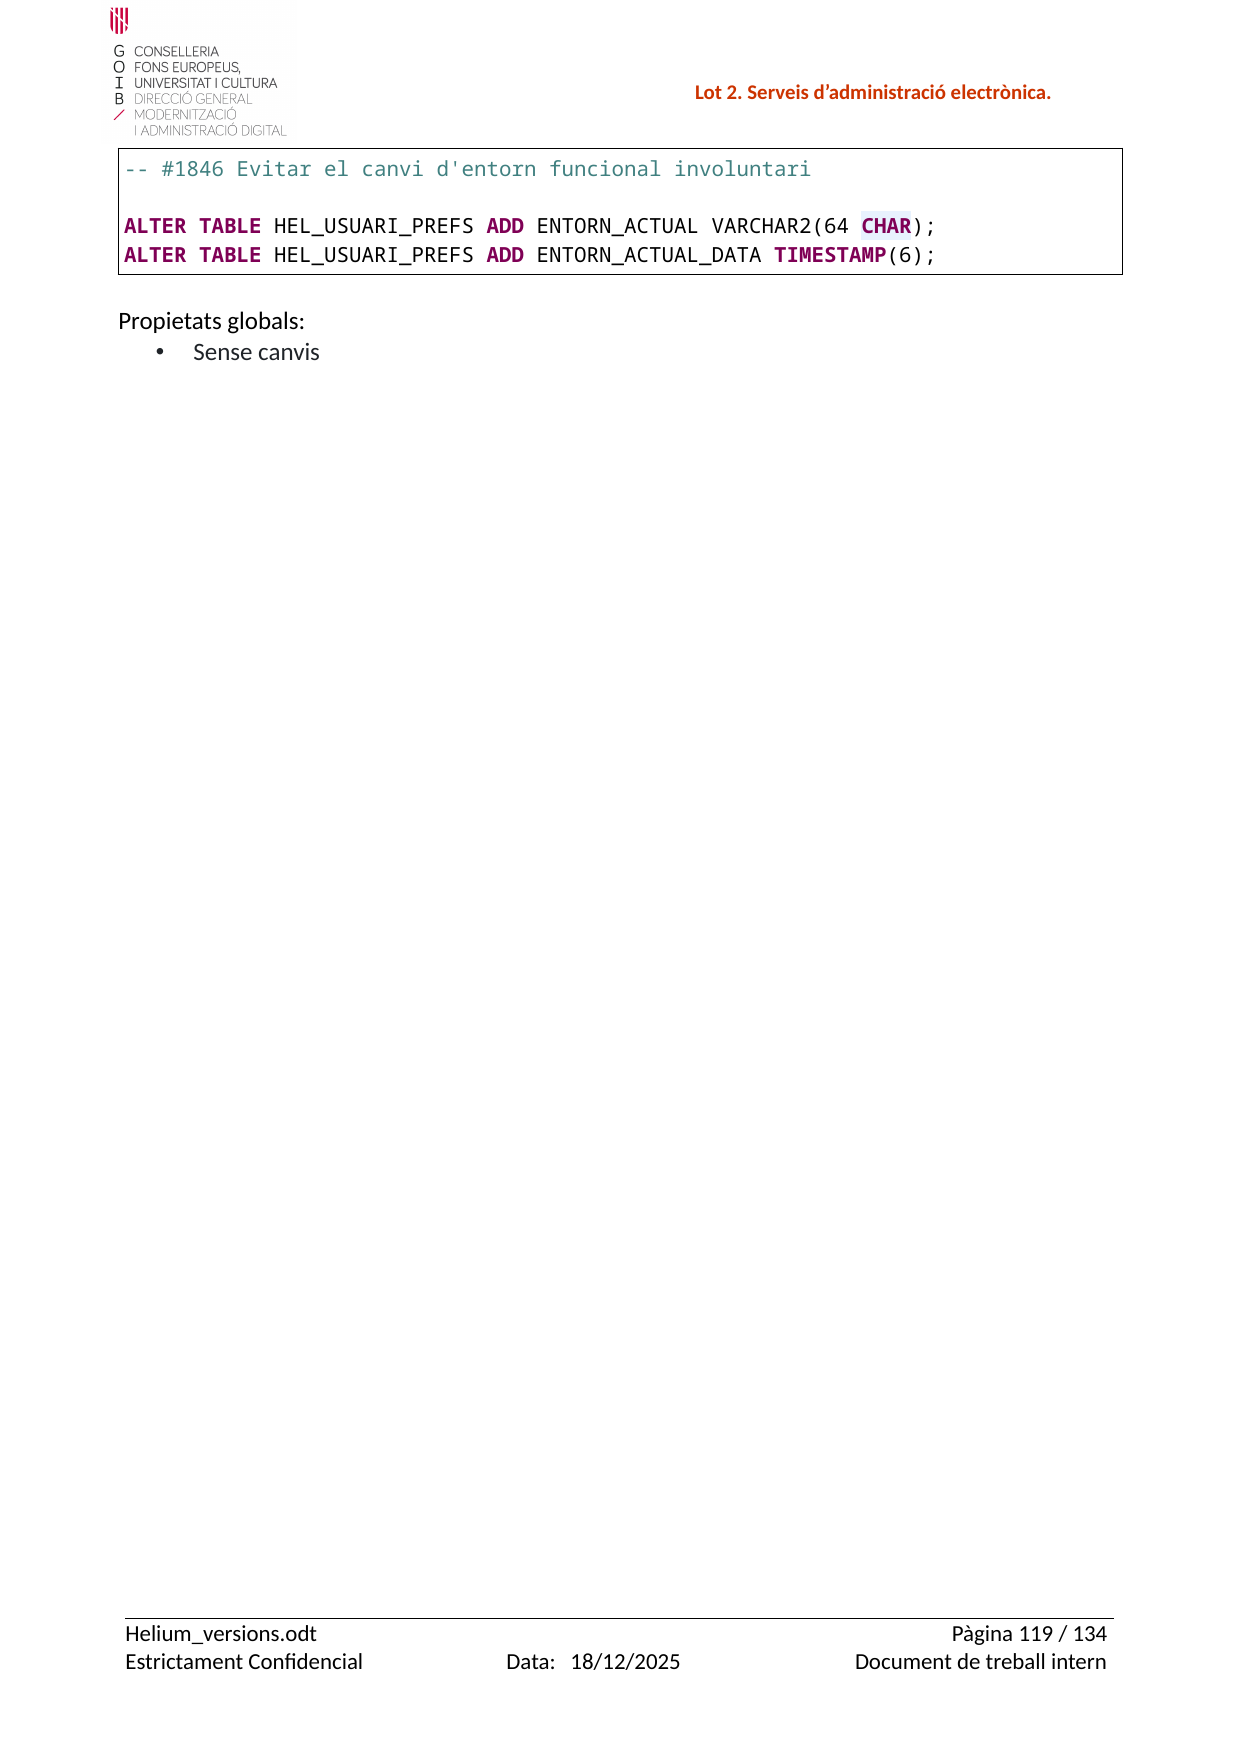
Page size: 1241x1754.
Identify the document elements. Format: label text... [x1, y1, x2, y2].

text Propietats globals: [118, 306, 1122, 336]
list Sense canvis [156, 336, 1122, 367]
picture [100, 0, 297, 144]
table_header -- #1846 Evitar el canvi d'entorn funcional involuntari ALTER TABLE HEL_USUARI_PREFS ADD ENTORN_ACTUAL VARCHAR2(64 CHAR); ALTER TABLE HEL_USUARI_PREFS ADD ENTORN_ACTUAL_DATA TIMESTAMP(6); [119, 149, 1122, 274]
